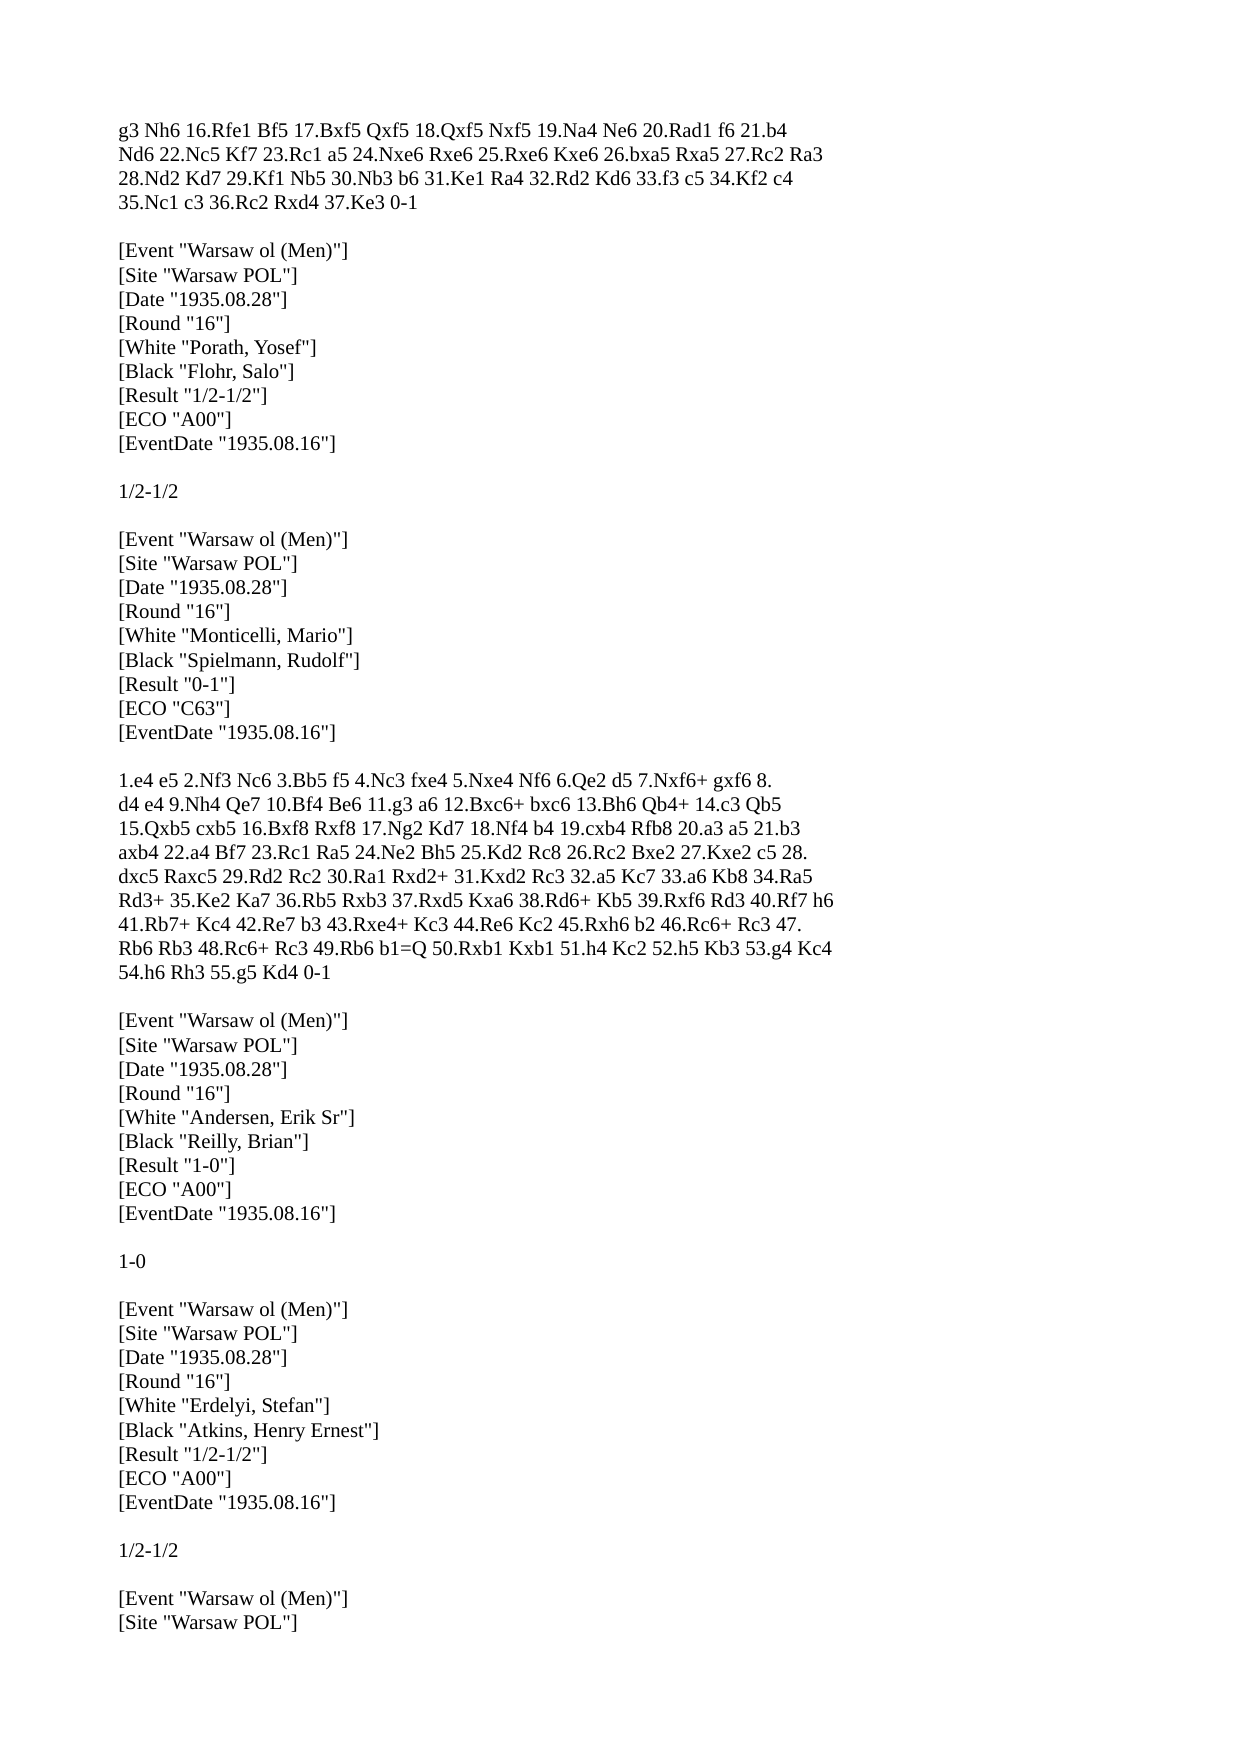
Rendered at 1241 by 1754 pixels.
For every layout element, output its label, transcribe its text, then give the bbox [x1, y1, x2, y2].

text [Date "1935.08.28"] [118, 1057, 1122, 1081]
text [Date "1935.08.28"] [118, 575, 1122, 599]
text [ECO "A00"] [118, 1177, 1122, 1201]
text Rd3+ 35.Ke2 Ka7 36.Rb5 Rxb3 37.Rxd5 Kxa6 38.Rd6+ Kb5 39.Rxf6 Rd3 40.Rf7 h6 [118, 888, 1122, 912]
text [ECO "C63"] [118, 696, 1122, 720]
text [Site "Warsaw POL"] [118, 1032, 1122, 1057]
text [Result "1/2-1/2"] [118, 383, 1122, 407]
text [EventDate "1935.08.16"] [118, 720, 1122, 744]
text [EventDate "1935.08.16"] [118, 1201, 1122, 1225]
text 35.Nc1 c3 36.Rc2 Rxd4 37.Ke3 0-1 [118, 190, 1122, 214]
text [Event "Warsaw ol (Men)"] [118, 1586, 1122, 1610]
text [White "Porath, Yosef"] [118, 335, 1122, 359]
text d4 e4 9.Nh4 Qe7 10.Bf4 Be6 11.g3 a6 12.Bxc6+ bxc6 13.Bh6 Qb4+ 14.c3 Qb5 [118, 792, 1122, 816]
text [Round "16"] [118, 1081, 1122, 1105]
text [Event "Warsaw ol (Men)"] [118, 1297, 1122, 1321]
text 54.h6 Rh3 55.g5 Kd4 0-1 [118, 960, 1122, 984]
text [Round "16"] [118, 311, 1122, 335]
text 1/2-1/2 [118, 1538, 1122, 1562]
text [ECO "A00"] [118, 1466, 1122, 1490]
text [Site "Warsaw POL"] [118, 551, 1122, 575]
text [Black "Atkins, Henry Ernest"] [118, 1417, 1122, 1442]
text [Result "1-0"] [118, 1153, 1122, 1177]
text axb4 22.a4 Bf7 23.Rc1 Ra5 24.Ne2 Bh5 25.Kd2 Rc8 26.Rc2 Bxe2 27.Kxe2 c5 28. [118, 840, 1122, 864]
text 28.Nd2 Kd7 29.Kf1 Nb5 30.Nb3 b6 31.Ke1 Ra4 32.Rd2 Kd6 33.f3 c5 34.Kf2 c4 [118, 166, 1122, 190]
text [Black "Reilly, Brian"] [118, 1129, 1122, 1153]
text dxc5 Raxc5 29.Rd2 Rc2 30.Ra1 Rxd2+ 31.Kxd2 Rc3 32.a5 Kc7 33.a6 Kb8 34.Ra5 [118, 864, 1122, 888]
text [Round "16"] [118, 599, 1122, 623]
text [Black "Flohr, Salo"] [118, 359, 1122, 383]
text 1-0 [118, 1249, 1122, 1273]
text [EventDate "1935.08.16"] [118, 1490, 1122, 1514]
text [EventDate "1935.08.16"] [118, 431, 1122, 455]
text Nd6 22.Nc5 Kf7 23.Rc1 a5 24.Nxe6 Rxe6 25.Rxe6 Kxe6 26.bxa5 Rxa5 27.Rc2 Ra3 [118, 142, 1122, 166]
text [Date "1935.08.28"] [118, 1345, 1122, 1369]
text [Date "1935.08.28"] [118, 287, 1122, 311]
text [Result "0-1"] [118, 672, 1122, 696]
text Rb6 Rb3 48.Rc6+ Rc3 49.Rb6 b1=Q 50.Rxb1 Kxb1 51.h4 Kc2 52.h5 Kb3 53.g4 Kc4 [118, 936, 1122, 960]
text 15.Qxb5 cxb5 16.Bxf8 Rxf8 17.Ng2 Kd7 18.Nf4 b4 19.cxb4 Rfb8 20.a3 a5 21.b3 [118, 816, 1122, 840]
text [Event "Warsaw ol (Men)"] [118, 527, 1122, 551]
text [Site "Warsaw POL"] [118, 1610, 1122, 1634]
text [White "Erdelyi, Stefan"] [118, 1393, 1122, 1417]
text 1.e4 e5 2.Nf3 Nc6 3.Bb5 f5 4.Nc3 fxe4 5.Nxe4 Nf6 6.Qe2 d5 7.Nxf6+ gxf6 8. [118, 768, 1122, 792]
text [White "Andersen, Erik Sr"] [118, 1105, 1122, 1129]
text [Event "Warsaw ol (Men)"] [118, 1008, 1122, 1032]
text 1/2-1/2 [118, 479, 1122, 503]
text g3 Nh6 16.Rfe1 Bf5 17.Bxf5 Qxf5 18.Qxf5 Nxf5 19.Na4 Ne6 20.Rad1 f6 21.b4 [118, 118, 1122, 142]
text [Result "1/2-1/2"] [118, 1442, 1122, 1466]
text [ECO "A00"] [118, 407, 1122, 431]
text [Black "Spielmann, Rudolf"] [118, 647, 1122, 672]
text 41.Rb7+ Kc4 42.Re7 b3 43.Rxe4+ Kc3 44.Re6 Kc2 45.Rxh6 b2 46.Rc6+ Rc3 47. [118, 912, 1122, 936]
text [Round "16"] [118, 1369, 1122, 1393]
text [Site "Warsaw POL"] [118, 262, 1122, 287]
text [White "Monticelli, Mario"] [118, 623, 1122, 647]
text [Site "Warsaw POL"] [118, 1321, 1122, 1345]
text [Event "Warsaw ol (Men)"] [118, 238, 1122, 262]
